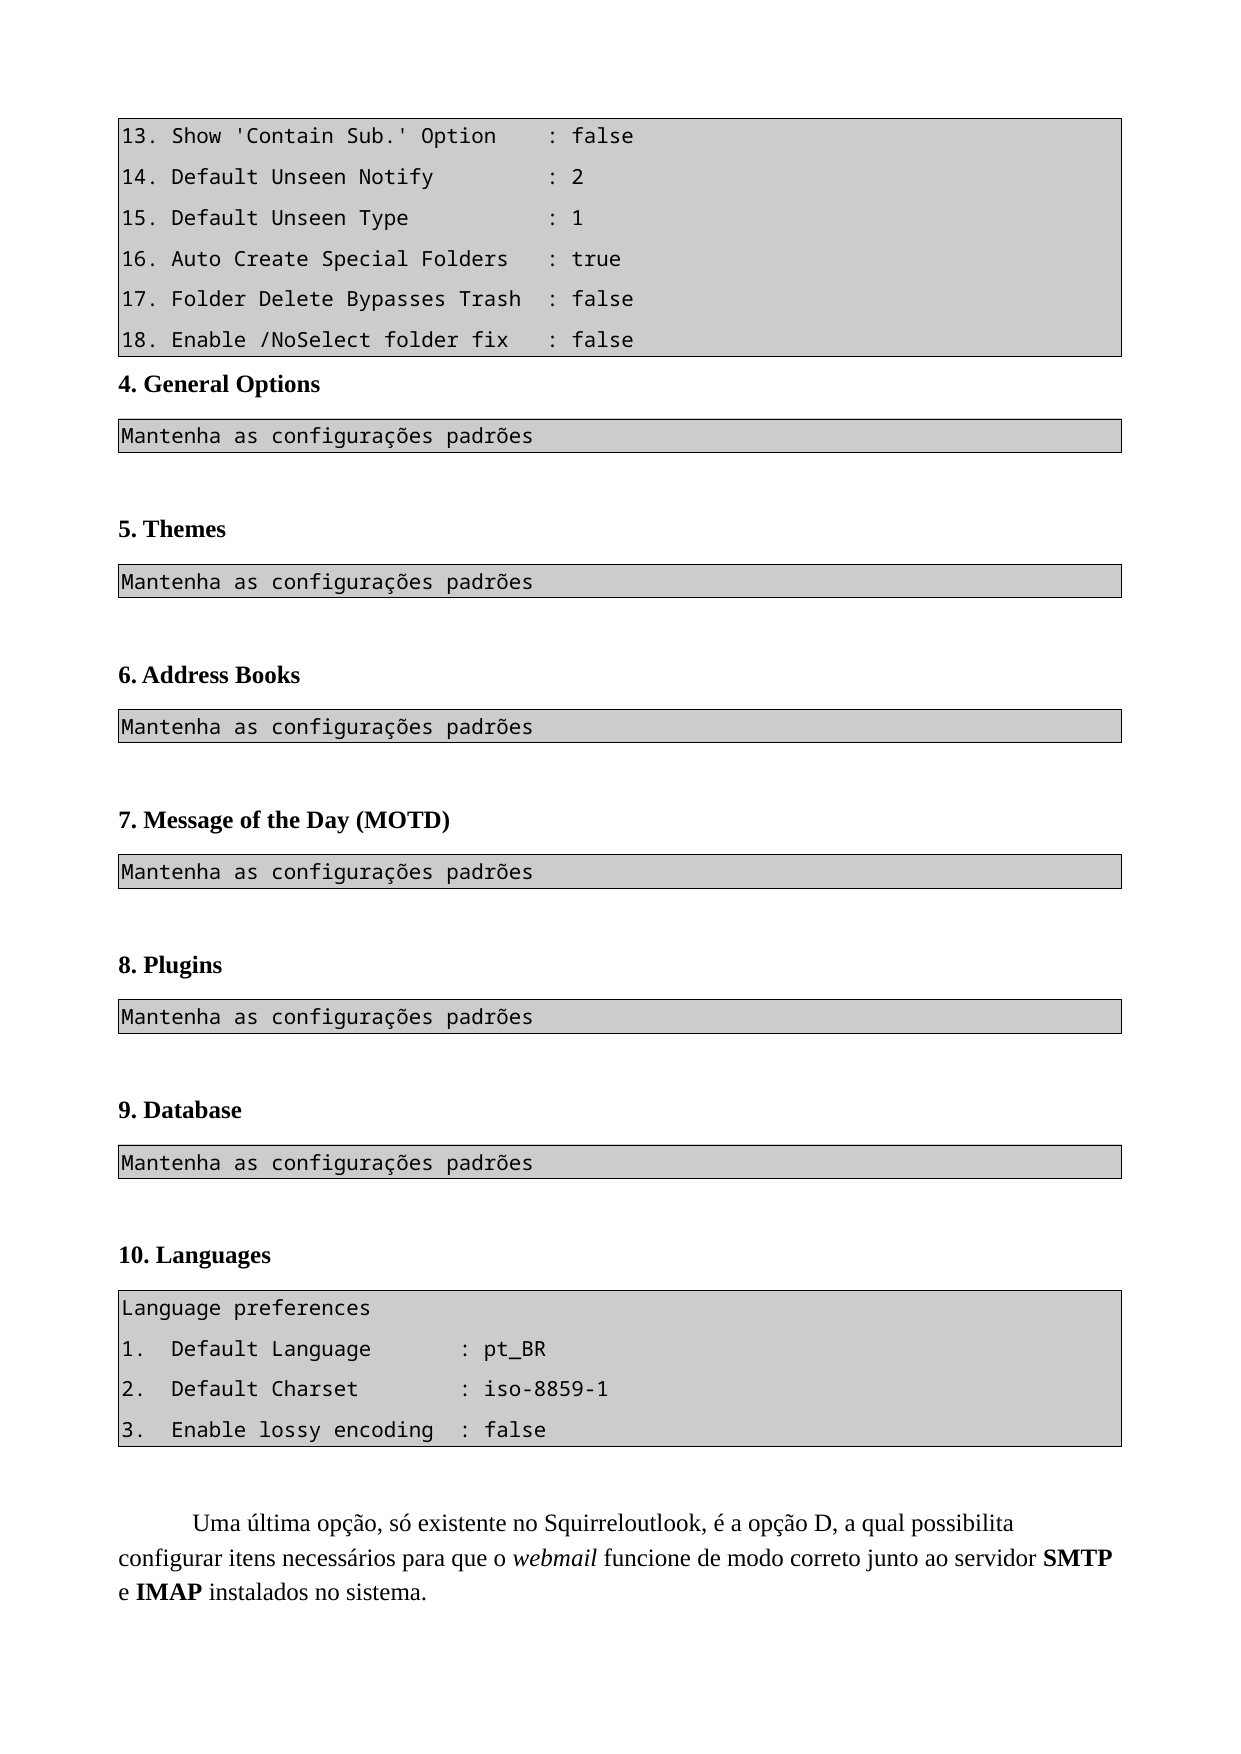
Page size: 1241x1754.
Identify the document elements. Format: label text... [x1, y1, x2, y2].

text Mantenha as configurações padrões [119, 1146, 1121, 1178]
text 16. Auto Create Special Folders : true [119, 241, 1121, 272]
text Language preferences [119, 1291, 1121, 1321]
text 2. Default Charset : iso-8859-1 [119, 1371, 1121, 1403]
text 15. Default Unseen Type : 1 [119, 200, 1121, 231]
text 9. Database [118, 1095, 1122, 1124]
text 10. Languages [118, 1241, 1122, 1269]
text Uma última opção, só existente no Squirreloutlook, é a opção D, a qual possibilita configurar itens necessários para que o webmail funcione de modo correto junto ao servidor SMTP e IMAP instalados no sistema. [118, 1508, 1122, 1606]
text 7. Message of the Day (MOTD) [118, 805, 1122, 834]
text 17. Folder Delete Bypasses Trash : false [119, 281, 1121, 313]
text 3. Enable lossy encoding : false [119, 1412, 1121, 1446]
text 8. Plugins [118, 950, 1122, 979]
text 4. General Options [118, 369, 1122, 398]
text Mantenha as configurações padrões [119, 420, 1121, 452]
text 6. Address Books [118, 660, 1122, 688]
text Mantenha as configurações padrões [119, 855, 1121, 888]
text Mantenha as configurações padrões [119, 710, 1121, 742]
text 5. Themes [118, 514, 1122, 543]
text 13. Show 'Contain Sub.' Option : false [119, 119, 1121, 150]
text 1. Default Language : pt_BR [119, 1331, 1121, 1362]
text 18. Enable /NoSelect folder fix : false [119, 322, 1121, 356]
text Mantenha as configurações padrões [119, 1000, 1121, 1033]
text Mantenha as configurações padrões [119, 565, 1121, 597]
text 14. Default Unseen Notify : 2 [119, 159, 1121, 191]
